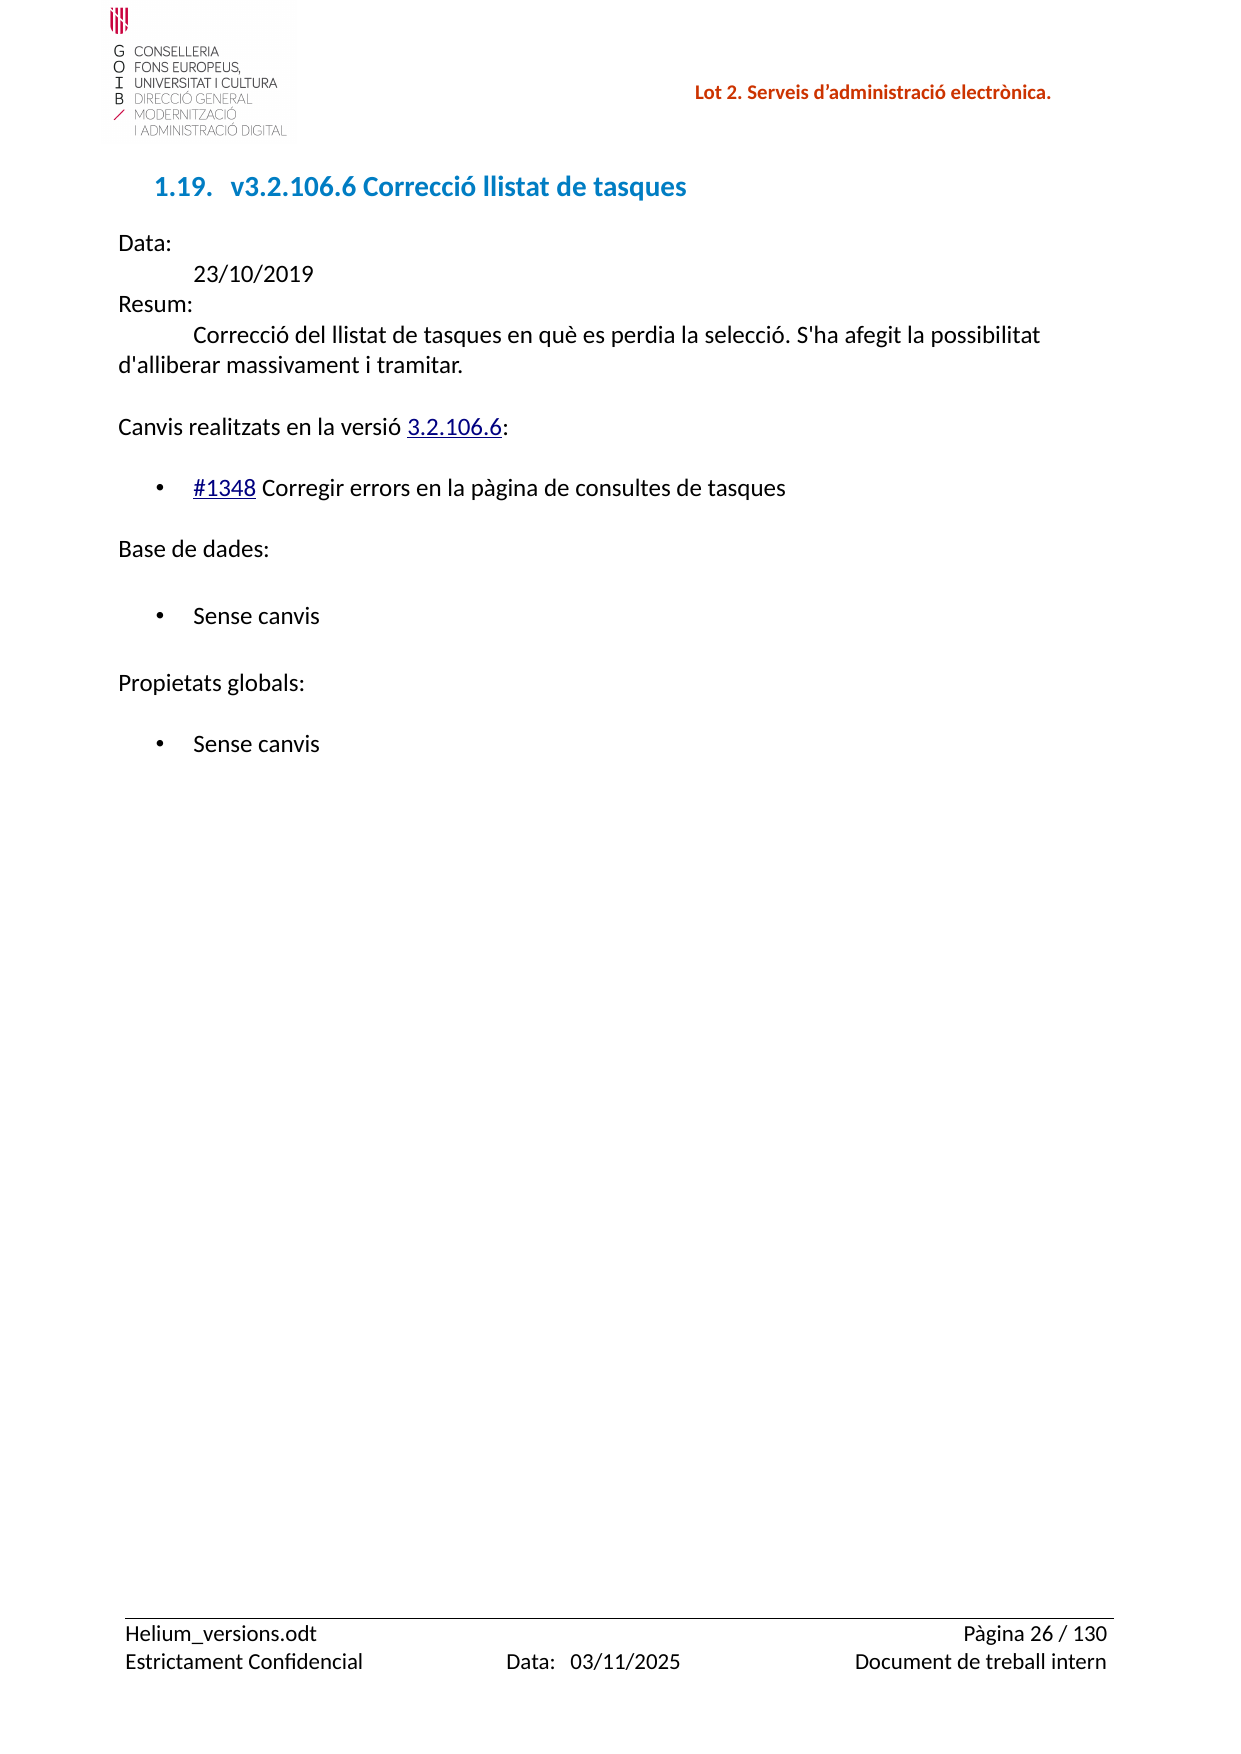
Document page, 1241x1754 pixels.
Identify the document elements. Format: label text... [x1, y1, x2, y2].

picture [100, 0, 297, 144]
subtitle v3.2.106.6 Correcció llistat de tasques [153, 168, 1122, 204]
text Canvis realitzats en la versió 3.2.106.6: [118, 411, 1122, 441]
text Correcció del llistat de tasques en què es perdia la selecció. S'ha afegit la possibilitat d'alliberar massivament i tramitar. [118, 319, 1122, 380]
list Sense canvis [156, 728, 1122, 758]
text 23/10/2019 [118, 258, 1122, 289]
list #1348 Corregir errors en la pàgina de consultes de tasques [156, 472, 1122, 502]
list Sense canvis [156, 600, 1122, 630]
text Resum: [118, 289, 1122, 319]
text Base de dades: [118, 533, 1122, 563]
text Propietats globals: [118, 667, 1122, 697]
text Data: [118, 228, 1122, 258]
